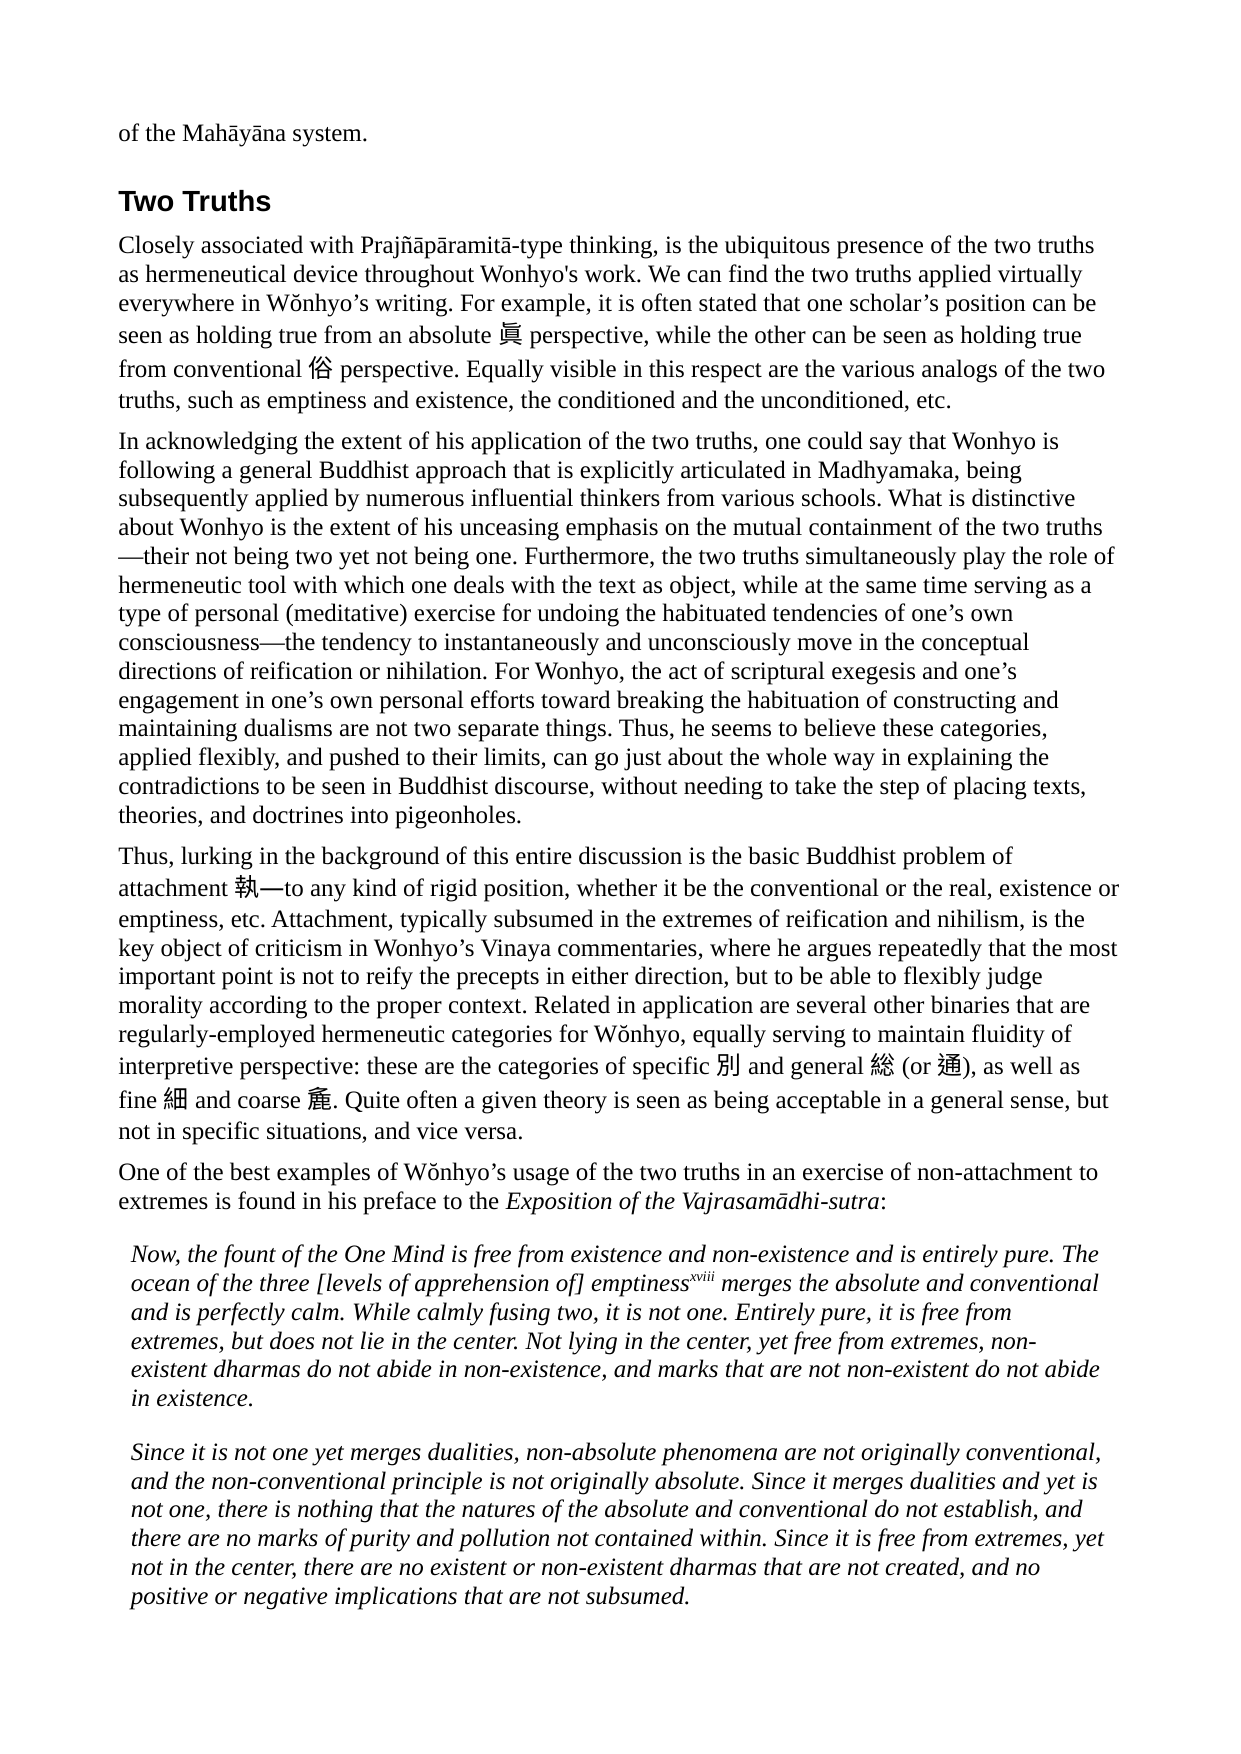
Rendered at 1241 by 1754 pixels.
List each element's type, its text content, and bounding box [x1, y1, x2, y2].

text of the Mahāyāna system. [118, 118, 1122, 147]
text In acknowledging the extent of his application of the two truths, one could say that Wonhyo is following a general Buddhist approach that is explicitly articulated in Madhyamaka, being subsequently applied by numerous influential thinkers from various schools. What is distinctive about Wonhyo is the extent of his unceasing emphasis on the mutual containment of the two truths—their not being two yet not being one. Furthermore, the two truths simultaneously play the role of hermeneutic tool with which one deals with the text as object, while at the same time serving as a type of personal (meditative) exercise for undoing the habituated tendencies of one’s own consciousness—the tendency to instantaneously and unconsciously move in the conceptual directions of reification or nihilation. For Wonhyo, the act of scriptural exegesis and one’s engagement in one’s own personal efforts toward breaking the habituation of constructing and maintaining dualisms are not two separate things. Thus, he seems to believe these categories, applied flexibly, and pushed to their limits, can go just about the whole way in explaining the contradictions to be seen in Buddhist discourse, without needing to take the step of placing texts, theories, and doctrines into pigeonholes. [118, 426, 1122, 828]
text One of the best examples of Wŏnhyo’s usage of the two truths in an exercise of non-attachment to extremes is found in his preface to the Exposition of the Vajrasamādhi-sutra: [118, 1157, 1122, 1214]
text Closely associated with Prajñāpāramitā-type thinking, is the ubiquitous presence of the two truths as hermeneutical device throughout Wonhyo's work. We can find the two truths applied virtually everywhere in Wŏnhyo’s writing. For example, it is often stated that one scholar’s position can be seen as holding true from an absolute 眞 perspective, while the other can be seen as holding true from conventional 俗 perspective. Equally visible in this respect are the various analogs of the two truths, such as emptiness and existence, the conditioned and the unconditioned, etc. [118, 230, 1122, 413]
text Since it is not one yet merges dualities, non-absolute phenomena are not originally conventional, and the non-conventional principle is not originally absolute. Since it merges dualities and yet is not one, there is nothing that the natures of the absolute and conventional do not establish, and there are no marks of purity and pollution not contained within. Since it is free from extremes, yet not in the center, there are no existent or non-existent dharmas that are not created, and no positive or negative implications that are not subsumed. [131, 1437, 1109, 1609]
text Now, the fount of the One Mind is free from existence and non-existence and is entirely pure. The ocean of the three [levels of apprehension of] emptiness merges the absolute and conventional and is perfectly calm. While calmly fusing two, it is not one. Entirely pure, it is free from extremes, but does not lie in the center. Not lying in the center, yet free from extremes, non-existent dharmas do not abide in non-existence, and marks that are not non-existent do not abide in existence. [131, 1239, 1109, 1412]
subtitle Two Truths [118, 184, 1122, 218]
text Thus, lurking in the background of this entire discussion is the basic Buddhist problem of attachment 執—to any kind of rigid position, whether it be the conventional or the real, existence or emptiness, etc. Attachment, typically subsumed in the extremes of reification and nihilism, is the key object of criticism in Wonhyo’s Vinaya commentaries, where he argues repeatedly that the most important point is not to reify the precepts in either direction, but to be able to flexibly judge morality according to the proper context. Related in application are several other binaries that are regularly-employed hermeneutic categories for Wŏnhyo, equally serving to maintain fluidity of interpretive perspective: these are the categories of specific 別 and general 総 (or 通), as well as fine 細 and coarse 麁. Quite often a given theory is seen as being acceptable in a general sense, but not in specific situations, and vice versa. [118, 841, 1122, 1144]
